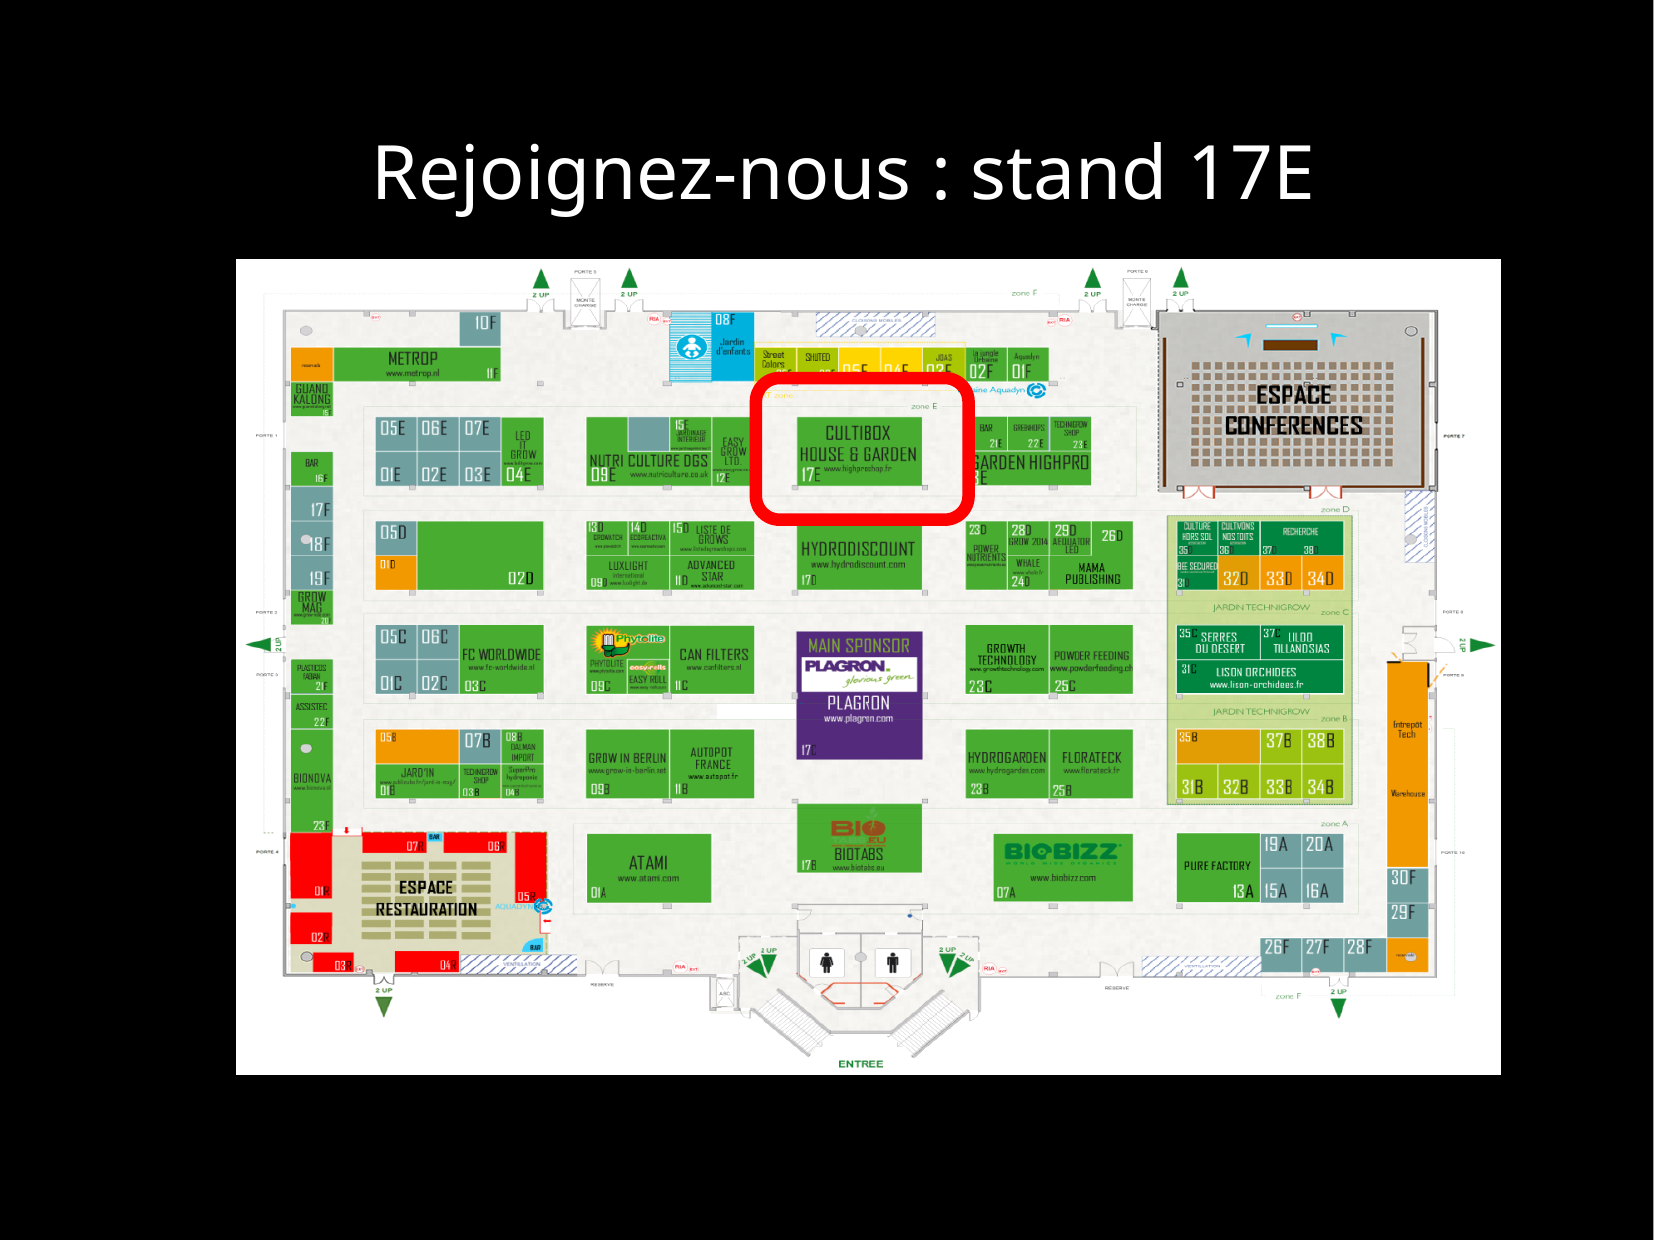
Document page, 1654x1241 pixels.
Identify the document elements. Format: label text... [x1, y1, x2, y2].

picture [236, 259, 1501, 1075]
text_box Rejoignez-nous : stand 17E [354, 125, 1333, 216]
